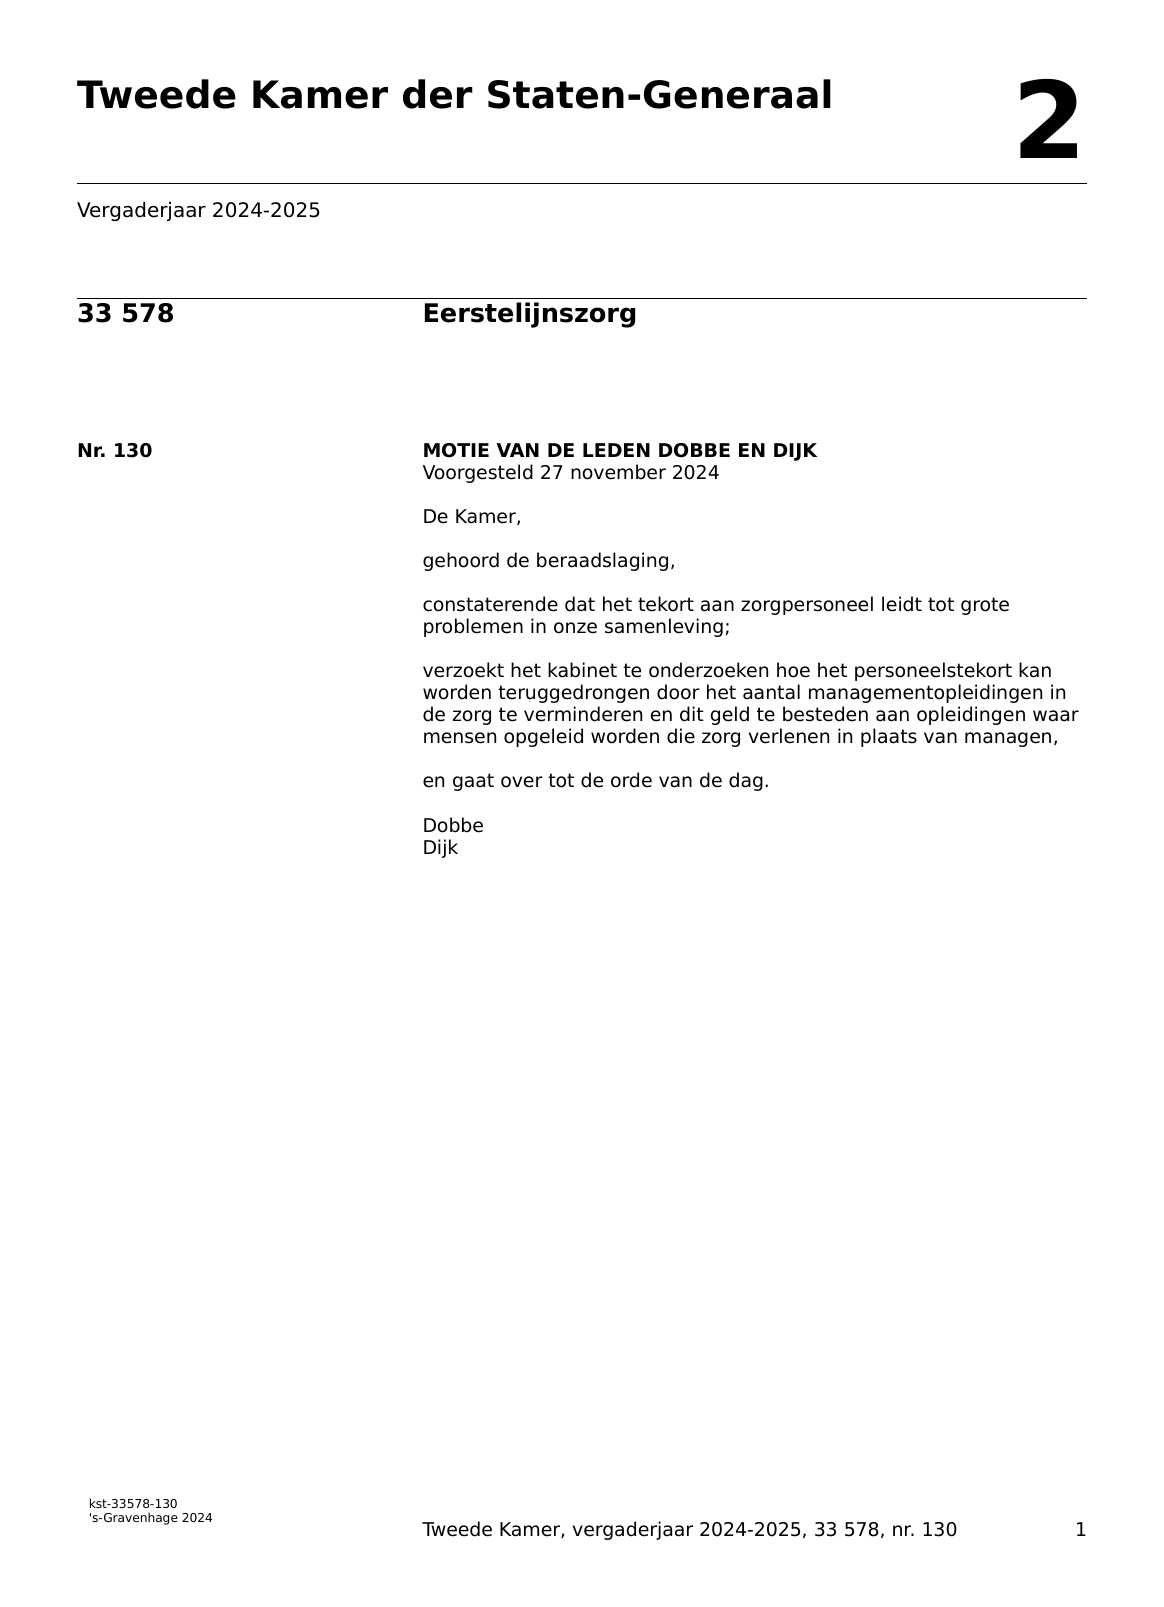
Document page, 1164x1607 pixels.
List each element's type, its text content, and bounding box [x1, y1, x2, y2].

table_header Tweede Kamer der Staten-Generaal [77, 59, 886, 183]
text 's-Gravenhage 2024 [88, 1511, 323, 1525]
text gehoord de beraadslaging, [422, 550, 1087, 572]
text en gaat over tot de orde van de dag. [422, 770, 1087, 792]
text Voorgesteld 27 november 2024 [422, 462, 1087, 484]
text Dijk [422, 837, 1087, 858]
text kst-33578-130 [88, 1497, 323, 1511]
table_cell Vergaderjaar 2024-2025 [77, 184, 1087, 298]
subtitle 33 578 Eerstelijnszorg [77, 299, 1087, 329]
text constaterende dat het tekort aan zorgpersoneel leidt tot grote problemen in onze samenleving; [422, 594, 1087, 638]
subtitle Nr. 130 MOTIE VAN DE LEDEN DOBBE EN DIJK [77, 440, 1087, 462]
text De Kamer, [422, 506, 1087, 528]
text Dobbe [422, 814, 1087, 837]
text verzoekt het kabinet te onderzoeken hoe het personeelstekort kan worden teruggedrongen door het aantal managementopleidingen in de zorg te verminderen en dit geld te besteden aan opleidingen waar mensen opgeleid worden die zorg verlenen in plaats van managen, [422, 660, 1087, 748]
table_header 2 [886, 59, 1087, 183]
